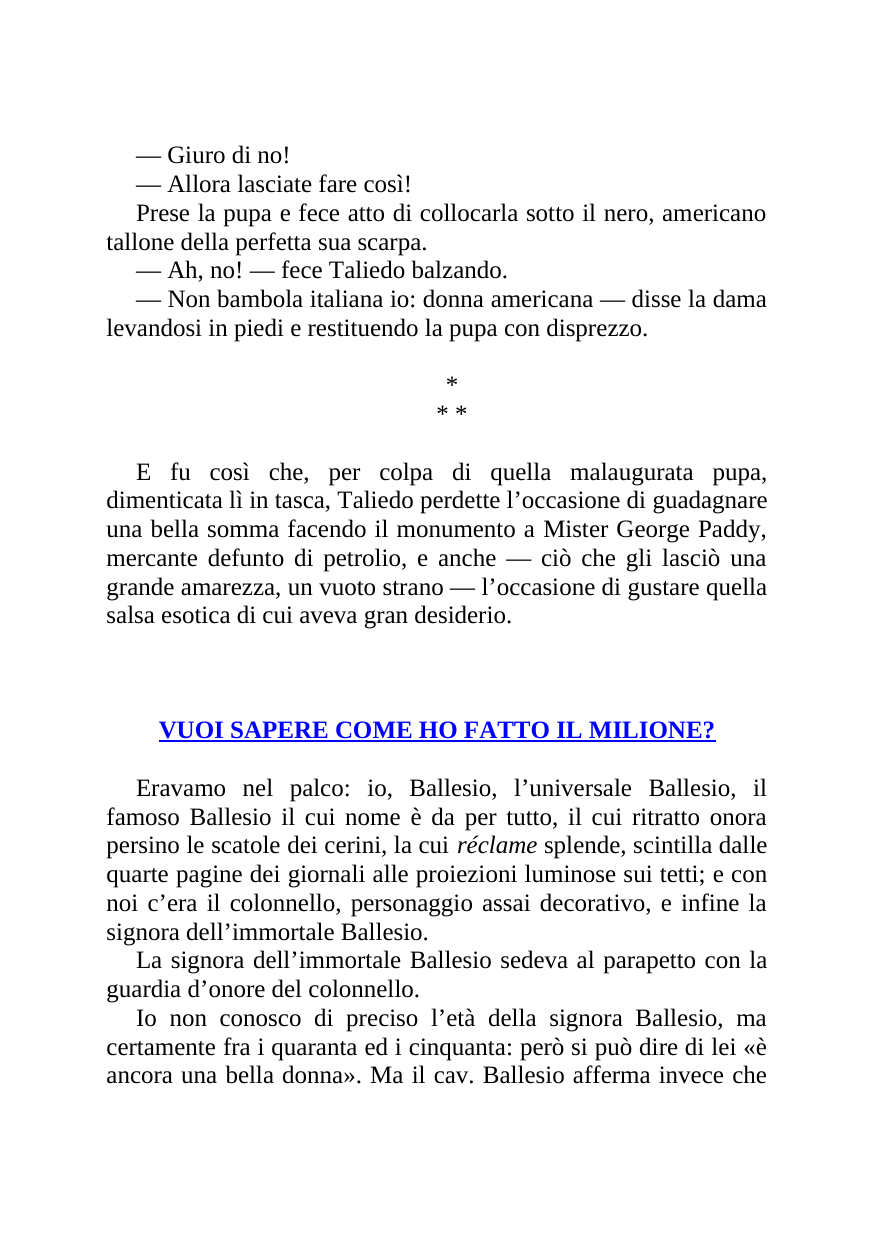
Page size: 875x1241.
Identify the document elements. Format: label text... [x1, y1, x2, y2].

text — Ah, no! — fece Taliedo balzando. [106, 255, 768, 284]
text E fu così che, per colpa di quella malaugurata pupa, dimenticata lì in tasca, Taliedo perdette l’occasione di guadagnare una bella somma facendo il monumento a Mister George Paddy, mercante defunto di petrolio, e anche — ciò che gli lasciò una grande amarezza, un vuoto strano — l’occasione di gustare quella salsa esotica di cui aveva gran desiderio. [106, 457, 768, 629]
text * * [106, 399, 768, 428]
text — Non bambola italiana io: donna americana — disse la dama levandosi in piedi e restituendo la pupa con disprezzo. [106, 284, 768, 342]
text Eravamo nel palco: io, Ballesio, l’universale Ballesio, il famoso Ballesio il cui nome è da per tutto, il cui ritratto onora persino le scatole dei cerini, la cui réclame splende, scintilla dalle quarte pagine dei giornali alle proiezioni luminose sui tetti; e con noi c’era il colonnello, personaggio assai decorativo, e infine la signora dell’immortale Ballesio. [106, 773, 768, 945]
text — Giuro di no! [106, 140, 768, 169]
text Prese la pupa e fece atto di collocarla sotto il nero, americano tallone della perfetta sua scarpa. [106, 198, 768, 255]
text La signora dell’immortale Ballesio sedeva al parapetto con la guardia d’onore del colonnello. [106, 945, 768, 1003]
text — Allora lasciate fare così! [106, 169, 768, 198]
text Io non conosco di preciso l’età della signora Ballesio, ma certamente fra i quaranta ed i cinquanta: però si può dire di lei «è ancora una bella donna». Ma il cav. Ballesio afferma invece che [106, 1003, 768, 1089]
text * [106, 370, 768, 399]
subtitle VUOI SAPERE COME HO FATTO IL MILIONE? [106, 715, 768, 744]
